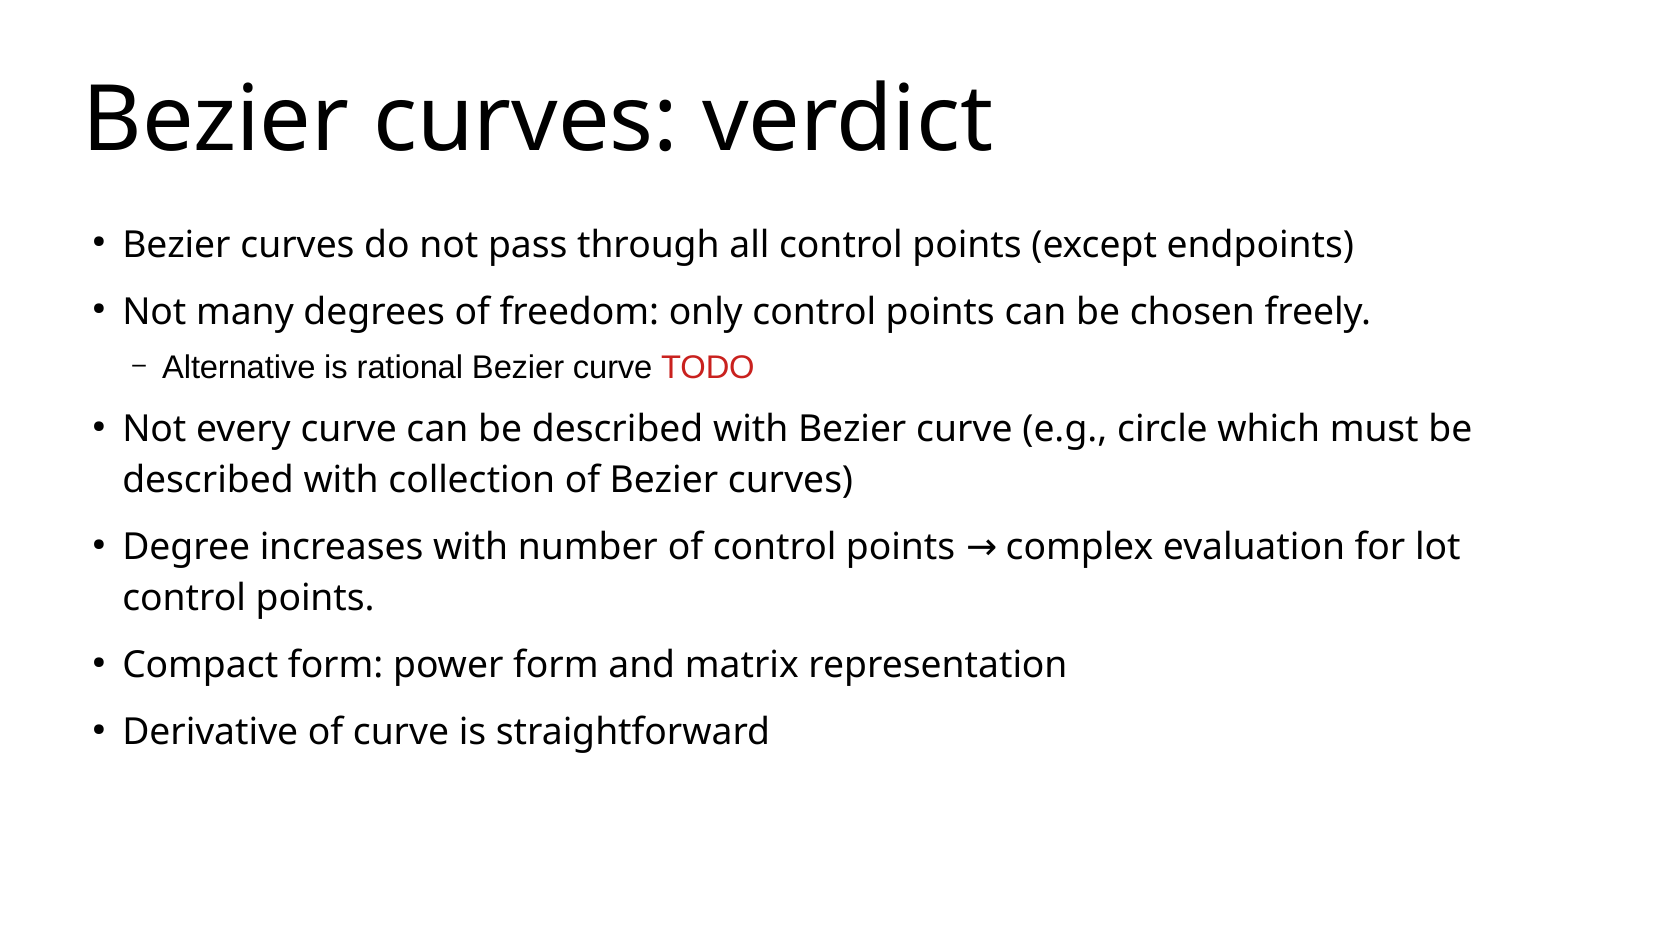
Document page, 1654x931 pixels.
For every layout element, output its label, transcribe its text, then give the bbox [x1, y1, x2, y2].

title Bezier curves: verdict [82, 37, 1571, 193]
list Bezier curves do not pass through all control points (except endpoints) Not many degrees of freedom: only control points can be chosen freely. Alternative is rational Bezier curve TODO Not every curve can be described with Bezier curve (e.g., circle which must be described with collection of Bezier curves) Degree increases with number of control points → complex evaluation for lot control points. Compact form: power form and matrix representation Derivative of curve is straightforward [82, 217, 1571, 758]
